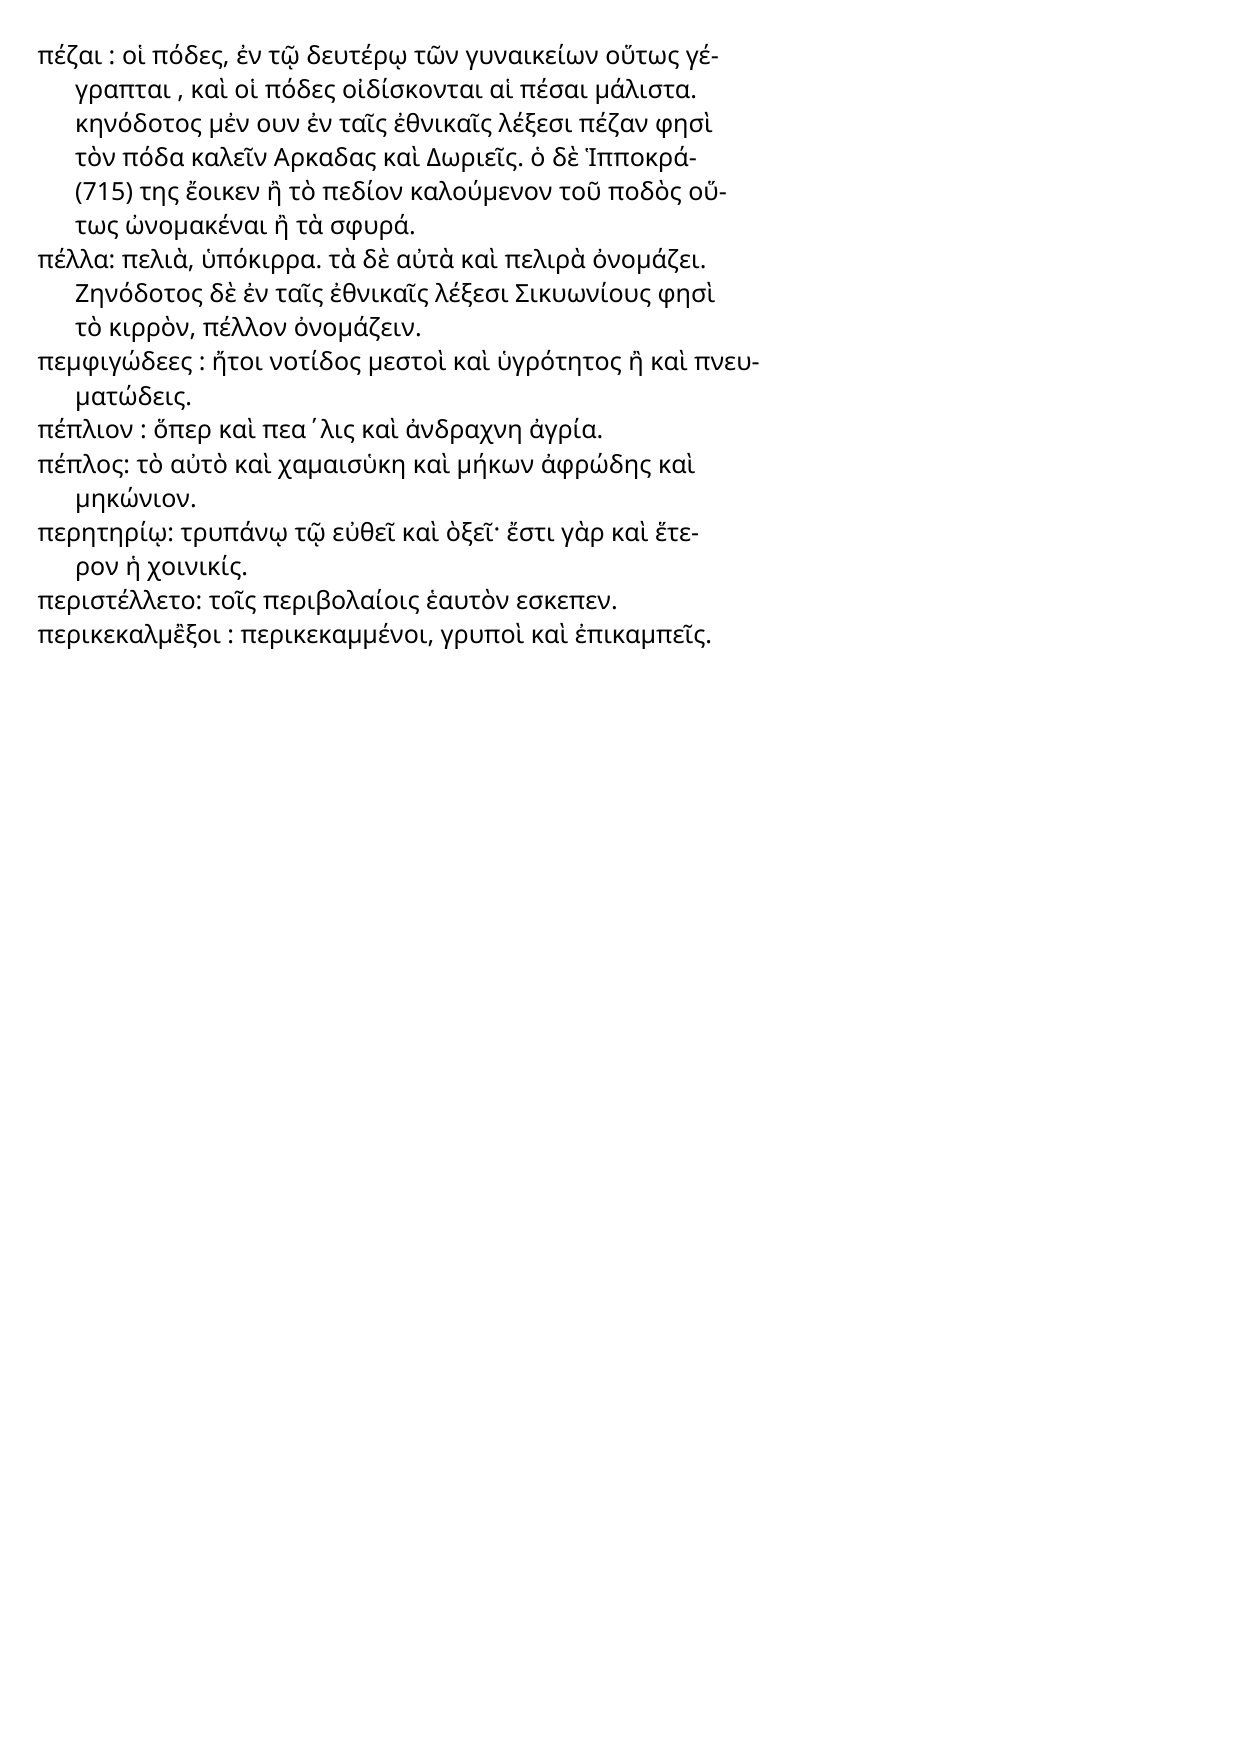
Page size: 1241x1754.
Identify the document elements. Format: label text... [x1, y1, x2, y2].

text πέπλιον : ὅπερ καὶ πεα΄λις καὶ ἀνδραχνη ἀγρία. [37, 412, 1203, 446]
text πεμφιγώδεες : ἤτοι νοτίδος μεστοὶ καὶ ὑγρότητος ἢ καὶ πνευ- ματώδεις. [37, 344, 1203, 412]
text πέπλος: τὸ αὐτὸ καὶ χαμαισὑκη καὶ μήκων ἀφρώδης καὶ μηκώνιον. [37, 446, 1203, 514]
text περιστέλλετο: τοῖς περιβολαίοις ἑαυτὸν εσκεπεν. περικεκαλμἒξοι : περικεκαμμένοι, γρυποὶ καὶ ἐπικαμπεῖς. [37, 582, 1203, 651]
text πέζαι : οἱ πόδες, ἐν τῷ δευτέρῳ τῶν γυναικείων οὕτως γέ- γραπται , καὶ οἱ πόδες οἰδίσκονται αἱ πέσαι μάλιστα. κηνόδοτος μἐν ουν ἐν ταῖς ἐθνικαῖς λέξεσι πέζαν φησὶ τὸν πόδα καλεῖν Αρκαδας καὶ Δωριεῖς. ὁ δὲ Ἱπποκρά- (715) της ἔοικεν ἢ τὸ πεδίον καλούμενον τοῦ ποδὸς οὕ- τως ὠνομακέναι ἢ τὰ σφυρά. [37, 37, 1203, 242]
text πέλλα: πελιὰ, ὑπόκιρρα. τὰ δὲ αὐτὰ καὶ πελιρὰ ὀνομάζει. Ζηνόδοτος δὲ ἐν ταῖς ἐθνικαῖς λέξεσι Σικυωνίους φησὶ τὸ κιρρὸν, πέλλον ὀνομάζειν. [37, 242, 1203, 344]
text περητηρίῳ: τρυπάνῳ τῷ εὐθεῖ καὶ ὸξεῖ· ἔστι γὰρ καὶ ἕτε- ρον ἡ χοινικίς. [37, 514, 1203, 582]
